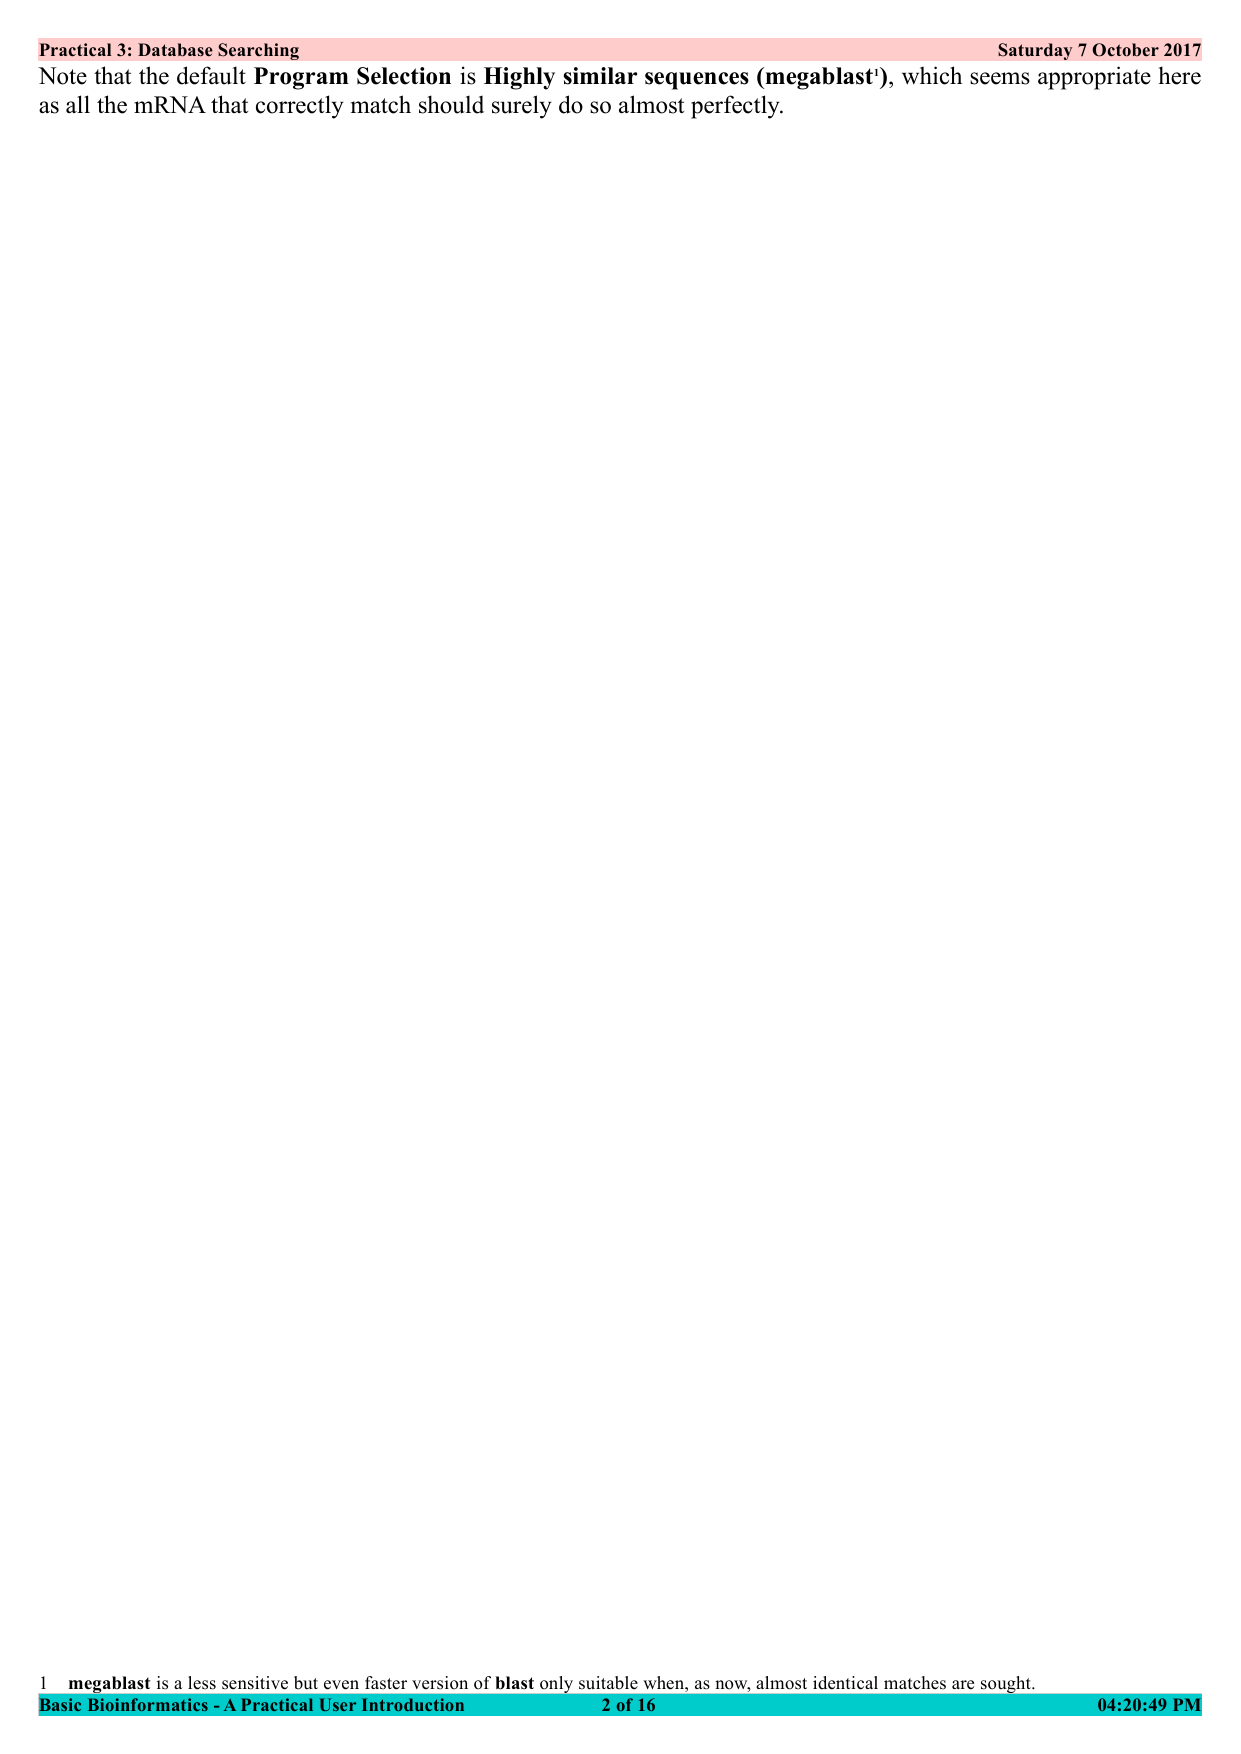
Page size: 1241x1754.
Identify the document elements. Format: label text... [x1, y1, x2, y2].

text megablast is a less sensitive but even faster version of blast only suitable when, as now, almost identical matches are sought. [38, 1671, 1202, 1693]
text Note that the default Program Selection is Highly similar sequences (megablast), which seems appropriate here as all the mRNA that correctly match should surely do so almost perfectly. [38, 61, 1202, 119]
